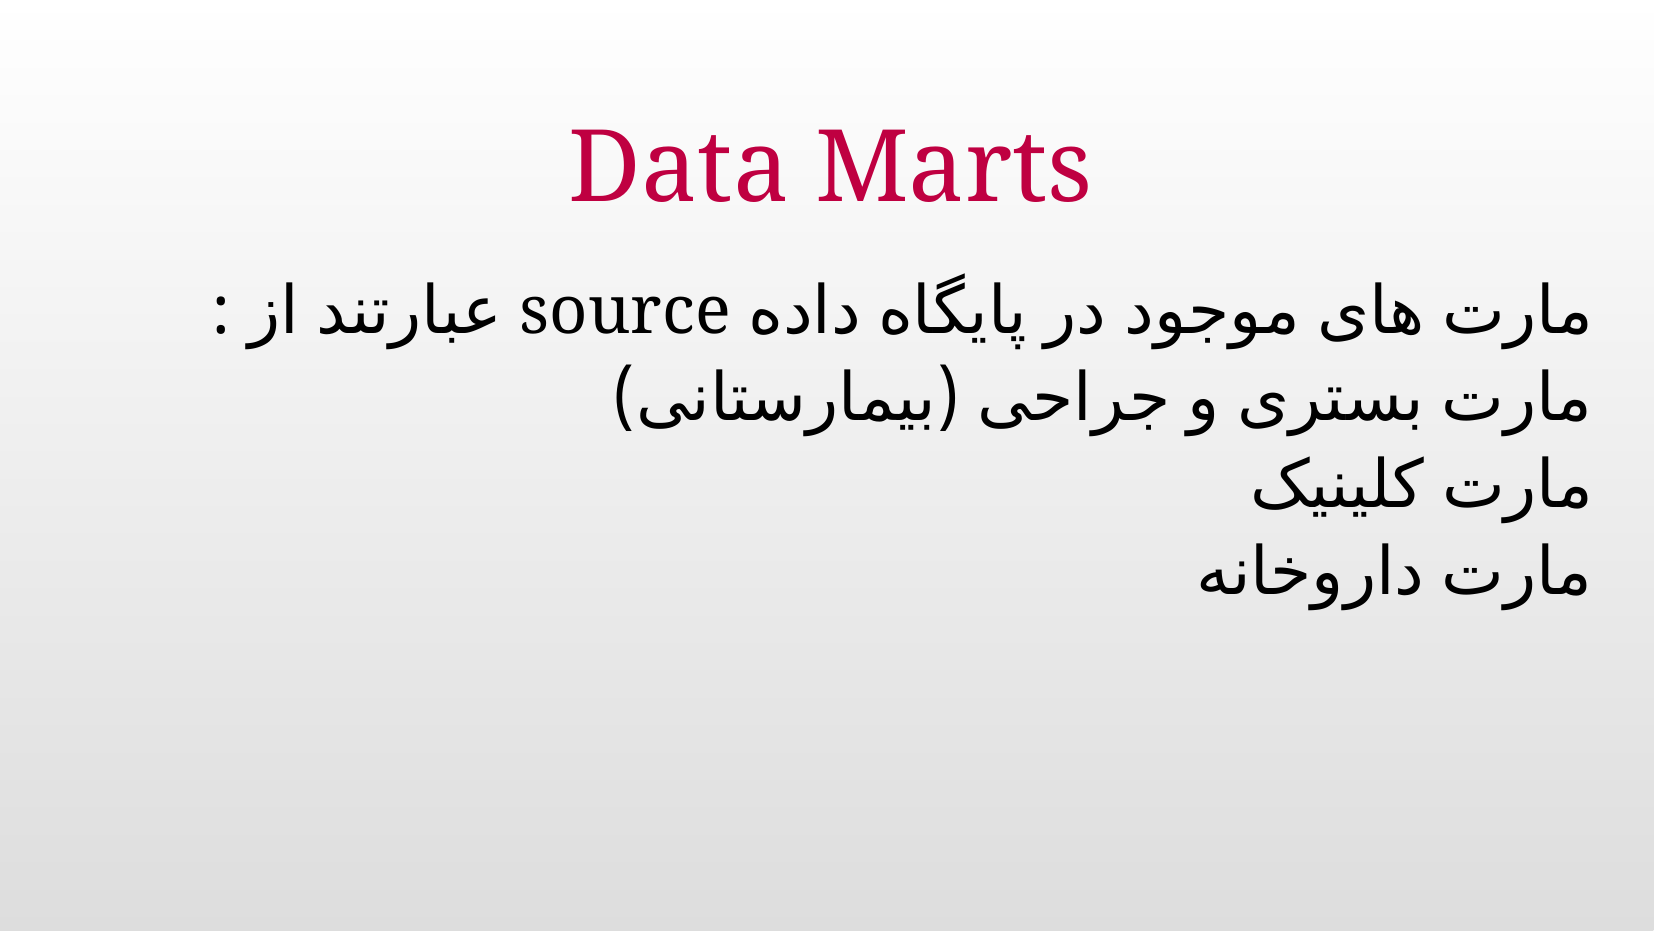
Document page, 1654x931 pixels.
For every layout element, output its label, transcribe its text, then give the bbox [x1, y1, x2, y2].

title Data Marts [86, 84, 1576, 241]
subtitle مارت های موجود در پایگاه داده source عبارتند از : مارت بستری و جراحی (بیمارستانی) مارت کلینیک مارت داروخانه [105, 262, 1594, 766]
